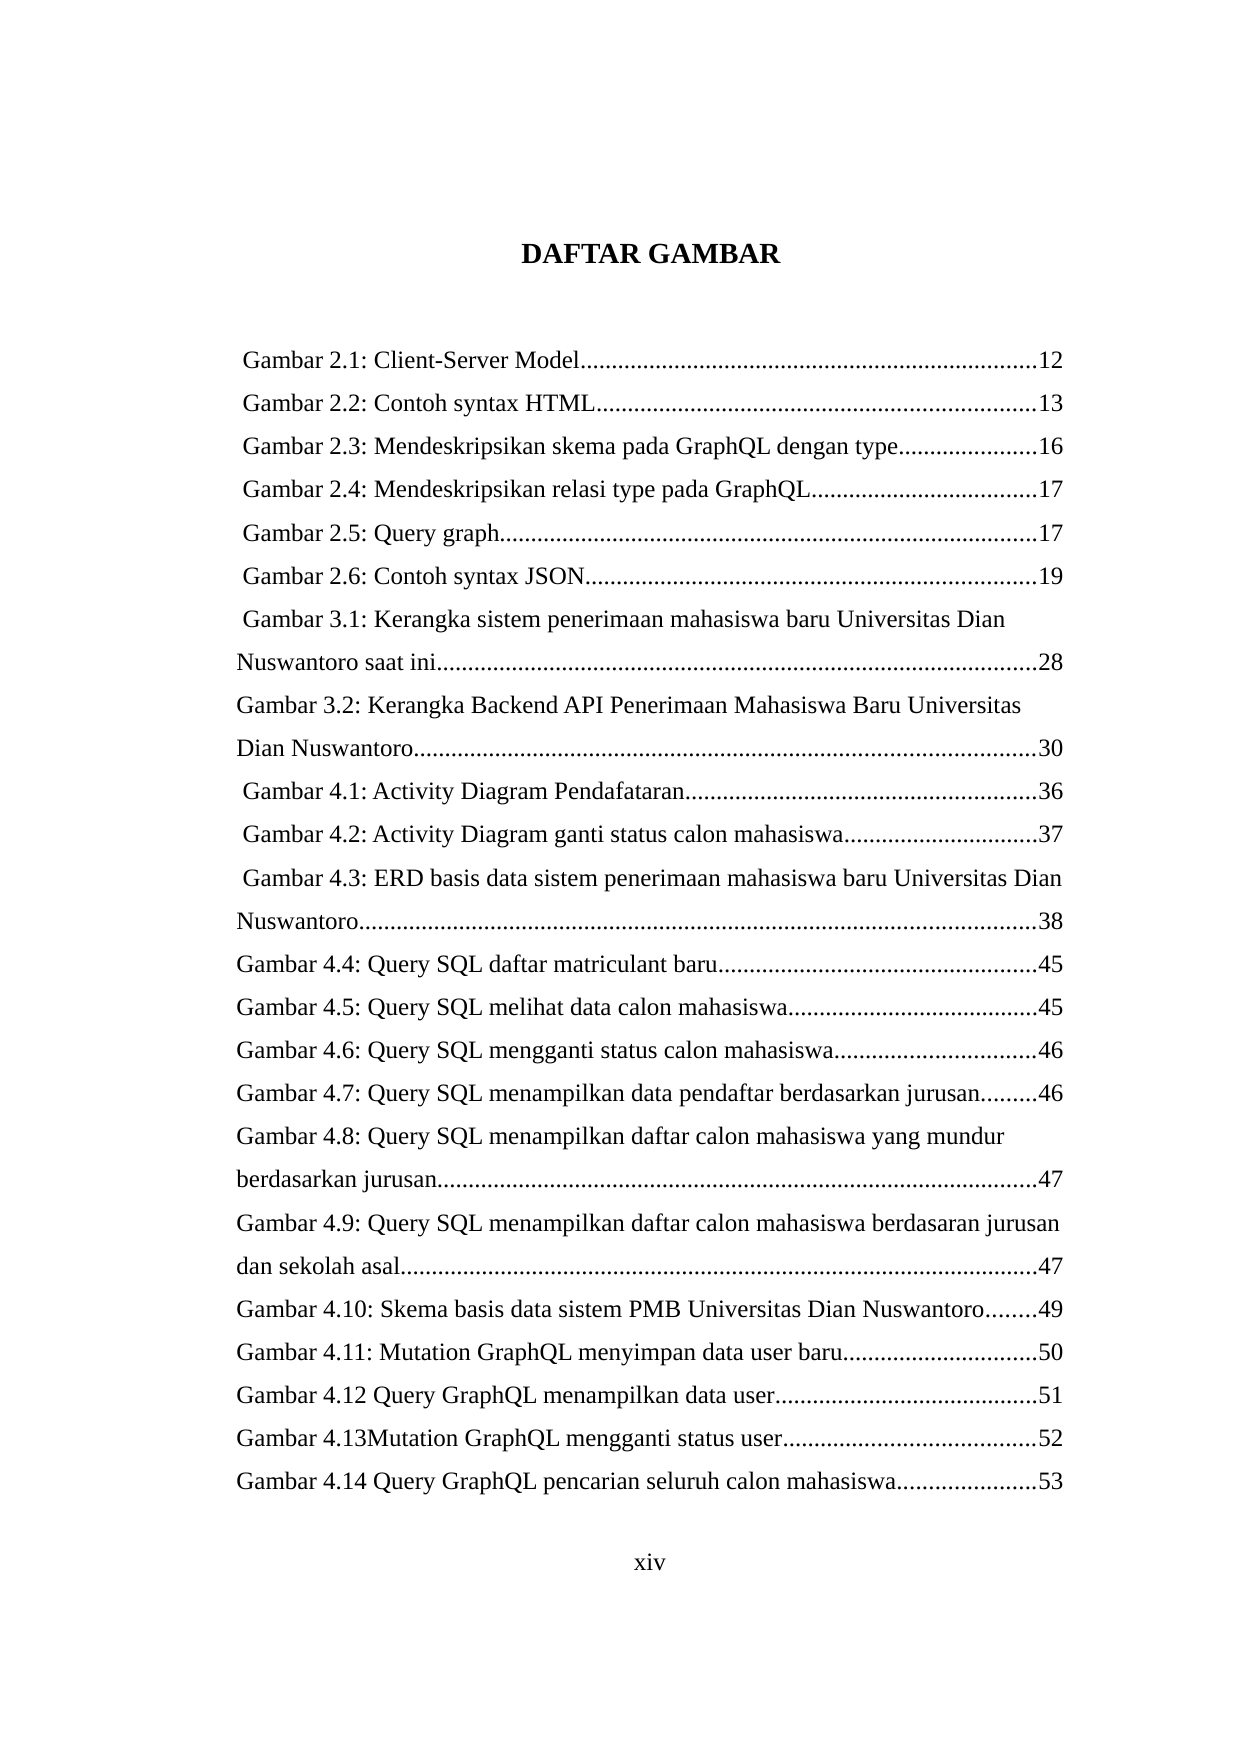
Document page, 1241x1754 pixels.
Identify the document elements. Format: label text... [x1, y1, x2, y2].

text Gambar 4.11: Mutation GraphQL menyimpan data user baru 50 [236, 1337, 1063, 1366]
text Gambar 4.2: Activity Diagram ganti status calon mahasiswa 37 [236, 819, 1063, 848]
text Gambar 4.6: Query SQL mengganti status calon mahasiswa 46 [236, 1035, 1063, 1064]
text Gambar 4.5: Query SQL melihat data calon mahasiswa 45 [236, 992, 1063, 1021]
text Gambar 2.3: Mendeskripsikan skema pada GraphQL dengan type 16 [236, 431, 1063, 460]
text Gambar 4.4: Query SQL daftar matriculant baru 45 [236, 949, 1063, 978]
text Gambar 2.1: Client-Server Model 12 [236, 345, 1063, 374]
text Gambar 4.10: Skema basis data sistem PMB Universitas Dian Nuswantoro 49 [236, 1294, 1063, 1323]
text Gambar 4.1: Activity Diagram Pendafataran 36 [236, 776, 1063, 805]
text Gambar 2.4: Mendeskripsikan relasi type pada GraphQL 17 [236, 474, 1063, 503]
text Gambar 3.2: Kerangka Backend API Penerimaan Mahasiswa Baru Universitas Dian Nuswantoro 30 [236, 690, 1063, 762]
text Gambar 4.8: Query SQL menampilkan daftar calon mahasiswa yang mundur berdasarkan jurusan 47 [236, 1121, 1063, 1193]
text Gambar 4.13Mutation GraphQL mengganti status user 52 [236, 1423, 1063, 1452]
text Gambar 4.3: ERD basis data sistem penerimaan mahasiswa baru Universitas Dian Nuswantoro 38 [236, 863, 1063, 934]
text Gambar 4.14 Query GraphQL pencarian seluruh calon mahasiswa 53 [236, 1466, 1063, 1495]
text Gambar 4.7: Query SQL menampilkan data pendaftar berdasarkan jurusan 46 [236, 1078, 1063, 1107]
text Gambar 2.5: Query graph 17 [236, 518, 1063, 546]
text Gambar 2.2: Contoh syntax HTML 13 [236, 388, 1063, 417]
text Gambar 3.1: Kerangka sistem penerimaan mahasiswa baru Universitas Dian Nuswantoro saat ini 28 [236, 604, 1063, 676]
text Gambar 4.12 Query GraphQL menampilkan data user 51 [236, 1380, 1063, 1409]
text Gambar 4.9: Query SQL menampilkan daftar calon mahasiswa berdasaran jurusan dan sekolah asal 47 [236, 1208, 1063, 1279]
subtitle Daftar gambar [236, 236, 1063, 270]
text Gambar 2.6: Contoh syntax JSON 19 [236, 561, 1063, 589]
